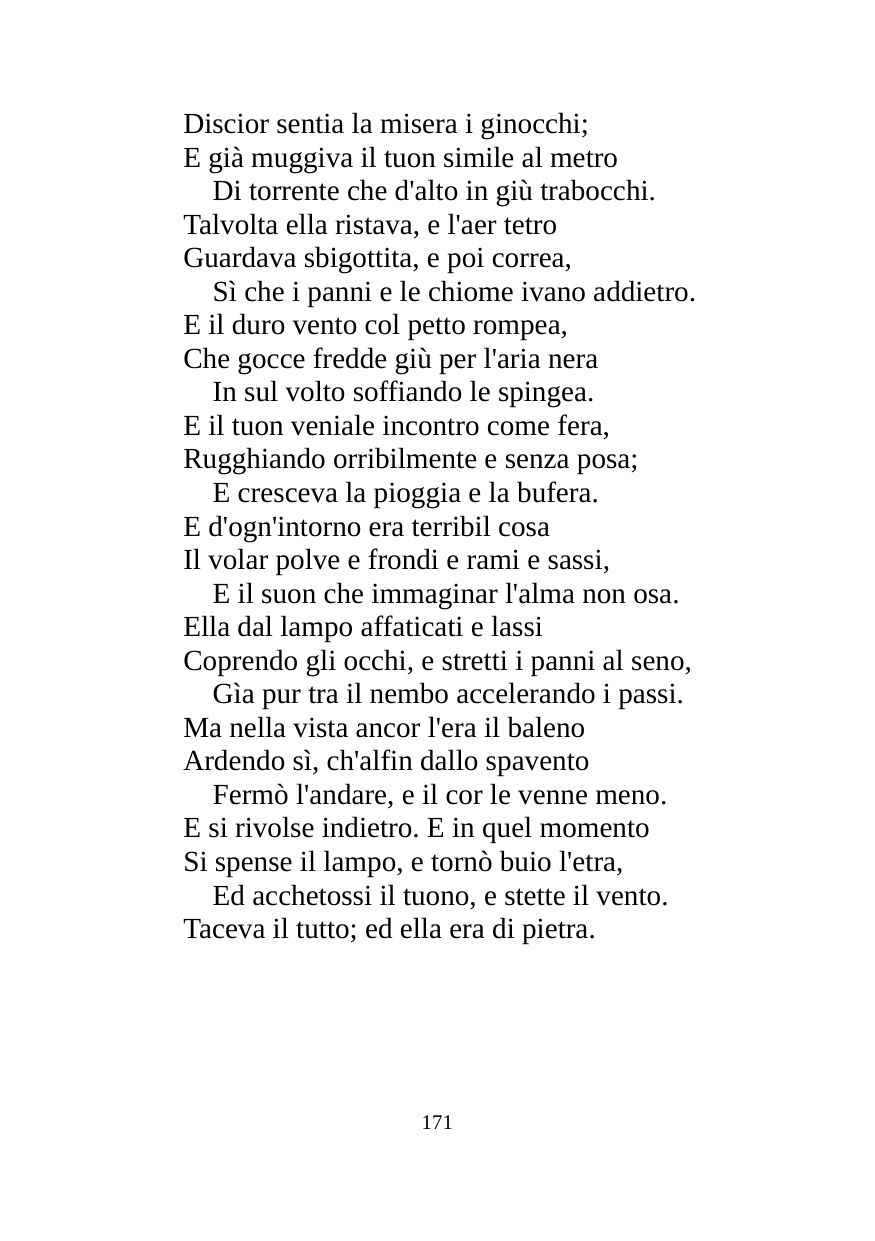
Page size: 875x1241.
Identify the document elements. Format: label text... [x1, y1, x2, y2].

text Discior sentia la misera i ginocchi; E già muggiva il tuon simile al metro [183, 106, 768, 173]
text E cresceva la pioggia e la bufera. E d'ogn'intorno era terribil cosa Il volar polve e frondi e rami e sassi, [183, 475, 768, 576]
text E il suon che immaginar l'alma non osa. Ella dal lampo affaticati e lassi Coprendo gli occhi, e stretti i panni al seno, [183, 576, 768, 676]
text Fermò l'andare, e il cor le venne meno. E si rivolse indietro. E in quel momento Si spense il lampo, e tornò buio l'etra, [183, 777, 768, 878]
text Sì che i panni e le chiome ivano addietro. E il duro vento col petto rompea, Che gocce fredde giù per l'aria nera [183, 274, 768, 374]
text In sul volto soffiando le spingea. E il tuon veniale incontro come fera, Rugghiando orribilmente e senza posa; [183, 374, 768, 475]
text Di torrente che d'alto in giù trabocchi. Talvolta ella ristava, e l'aer tetro Guardava sbigottita, e poi correa, [183, 173, 768, 274]
text Gìa pur tra il nembo accelerando i passi. Ma nella vista ancor l'era il baleno Ardendo sì, ch'alfin dallo spavento [183, 676, 768, 777]
text Ed acchetossi il tuono, e stette il vento. Taceva il tutto; ed ella era di pietra. [183, 878, 768, 945]
